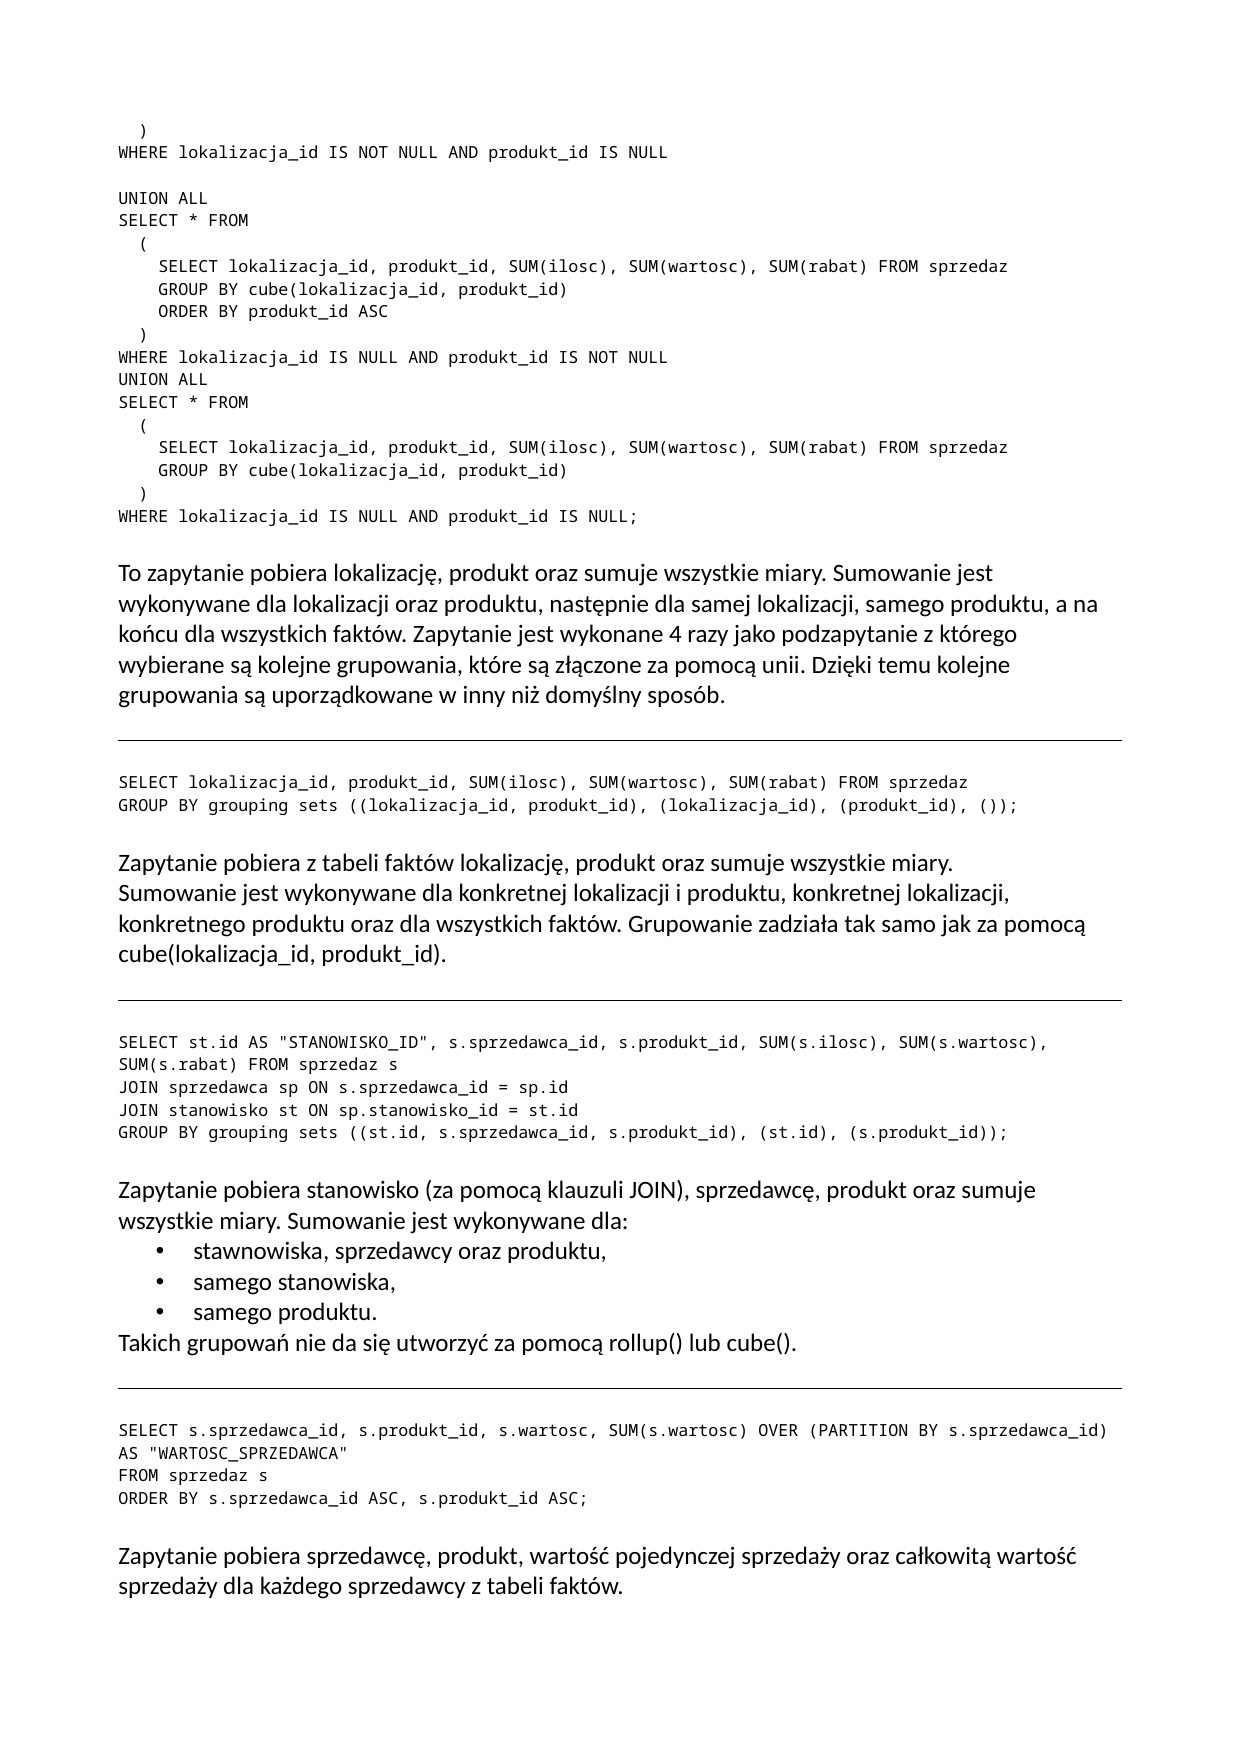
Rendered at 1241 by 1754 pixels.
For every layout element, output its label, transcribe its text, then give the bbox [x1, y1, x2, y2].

text WHERE lokalizacja_id IS NOT NULL AND produkt_id IS NULL [118, 141, 1122, 163]
text UNION ALL [118, 368, 1122, 391]
text JOIN stanowisko st ON sp.stanowisko_id = st.id [118, 1098, 1122, 1121]
list samego produktu. [156, 1296, 1122, 1327]
text Zapytanie pobiera sprzedawcę, produkt, wartość pojedynczej sprzedaży oraz całkowitą wartość sprzedaży dla każdego sprzedawcy z tabeli faktów. [118, 1540, 1122, 1601]
text JOIN sprzedawca sp ON s.sprzedawca_id = sp.id [118, 1076, 1122, 1098]
text Takich grupowań nie da się utworzyć za pomocą rollup() lub cube(). [118, 1327, 1122, 1357]
text ) [118, 481, 1122, 504]
text To zapytanie pobiera lokalizację, produkt oraz sumuje wszystkie miary. Sumowanie jest wykonywane dla lokalizacji oraz produktu, następnie dla samej lokalizacji, samego produktu, a na końcu dla wszystkich faktów. Zapytanie jest wykonane 4 razy jako podzapytanie z którego wybierane są kolejne grupowania, które są złączone za pomocą unii. Dzięki temu kolejne grupowania są uporządkowane w inny niż domyślny sposób. [118, 557, 1122, 710]
text SELECT lokalizacja_id, produkt_id, SUM(ilosc), SUM(wartosc), SUM(rabat) FROM sprzedaz [118, 771, 1122, 794]
text WHERE lokalizacja_id IS NULL AND produkt_id IS NOT NULL [118, 345, 1122, 368]
text ORDER BY s.sprzedawca_id ASC, s.produkt_id ASC; [118, 1487, 1122, 1509]
text Zapytanie pobiera z tabeli faktów lokalizację, produkt oraz sumuje wszystkie miary. [118, 847, 1122, 878]
text SELECT s.sprzedawca_id, s.produkt_id, s.wartosc, SUM(s.wartosc) OVER (PARTITION BY s.sprzedawca_id) AS "WARTOSC_SPRZEDAWCA" [118, 1419, 1122, 1464]
text SELECT * FROM [118, 209, 1122, 232]
text Zapytanie pobiera stanowisko (za pomocą klauzuli JOIN), sprzedawcę, produkt oraz sumuje wszystkie miary. Sumowanie jest wykonywane dla: [118, 1174, 1122, 1235]
list stawnowiska, sprzedawcy oraz produktu, [156, 1235, 1122, 1266]
text SELECT st.id AS "STANOWISKO_ID", s.sprzedawca_id, s.produkt_id, SUM(s.ilosc), SUM(s.wartosc), SUM(s.rabat) FROM sprzedaz s [118, 1030, 1122, 1076]
text SELECT lokalizacja_id, produkt_id, SUM(ilosc), SUM(wartosc), SUM(rabat) FROM sprzedaz [118, 436, 1122, 459]
text ( [118, 232, 1122, 254]
text ( [118, 413, 1122, 436]
text GROUP BY cube(lokalizacja_id, produkt_id) [118, 277, 1122, 300]
text UNION ALL [118, 186, 1122, 209]
text FROM sprzedaz s [118, 1464, 1122, 1487]
list samego stanowiska, [156, 1266, 1122, 1296]
text GROUP BY grouping sets ((st.id, s.sprzedawca_id, s.produkt_id), (st.id), (s.produkt_id)); [118, 1121, 1122, 1144]
text Sumowanie jest wykonywane dla konkretnej lokalizacji i produktu, konkretnej lokalizacji, konkretnego produktu oraz dla wszystkich faktów. Grupowanie zadziała tak samo jak za pomocą cube(lokalizacja_id, produkt_id). [118, 878, 1122, 969]
text SELECT * FROM [118, 391, 1122, 413]
text ) [118, 118, 1122, 141]
text ORDER BY produkt_id ASC [118, 300, 1122, 322]
text WHERE lokalizacja_id IS NULL AND produkt_id IS NULL; [118, 504, 1122, 527]
text ) [118, 322, 1122, 345]
text GROUP BY grouping sets ((lokalizacja_id, produkt_id), (lokalizacja_id), (produkt_id), ()); [118, 794, 1122, 817]
text SELECT lokalizacja_id, produkt_id, SUM(ilosc), SUM(wartosc), SUM(rabat) FROM sprzedaz [118, 254, 1122, 277]
text GROUP BY cube(lokalizacja_id, produkt_id) [118, 459, 1122, 481]
